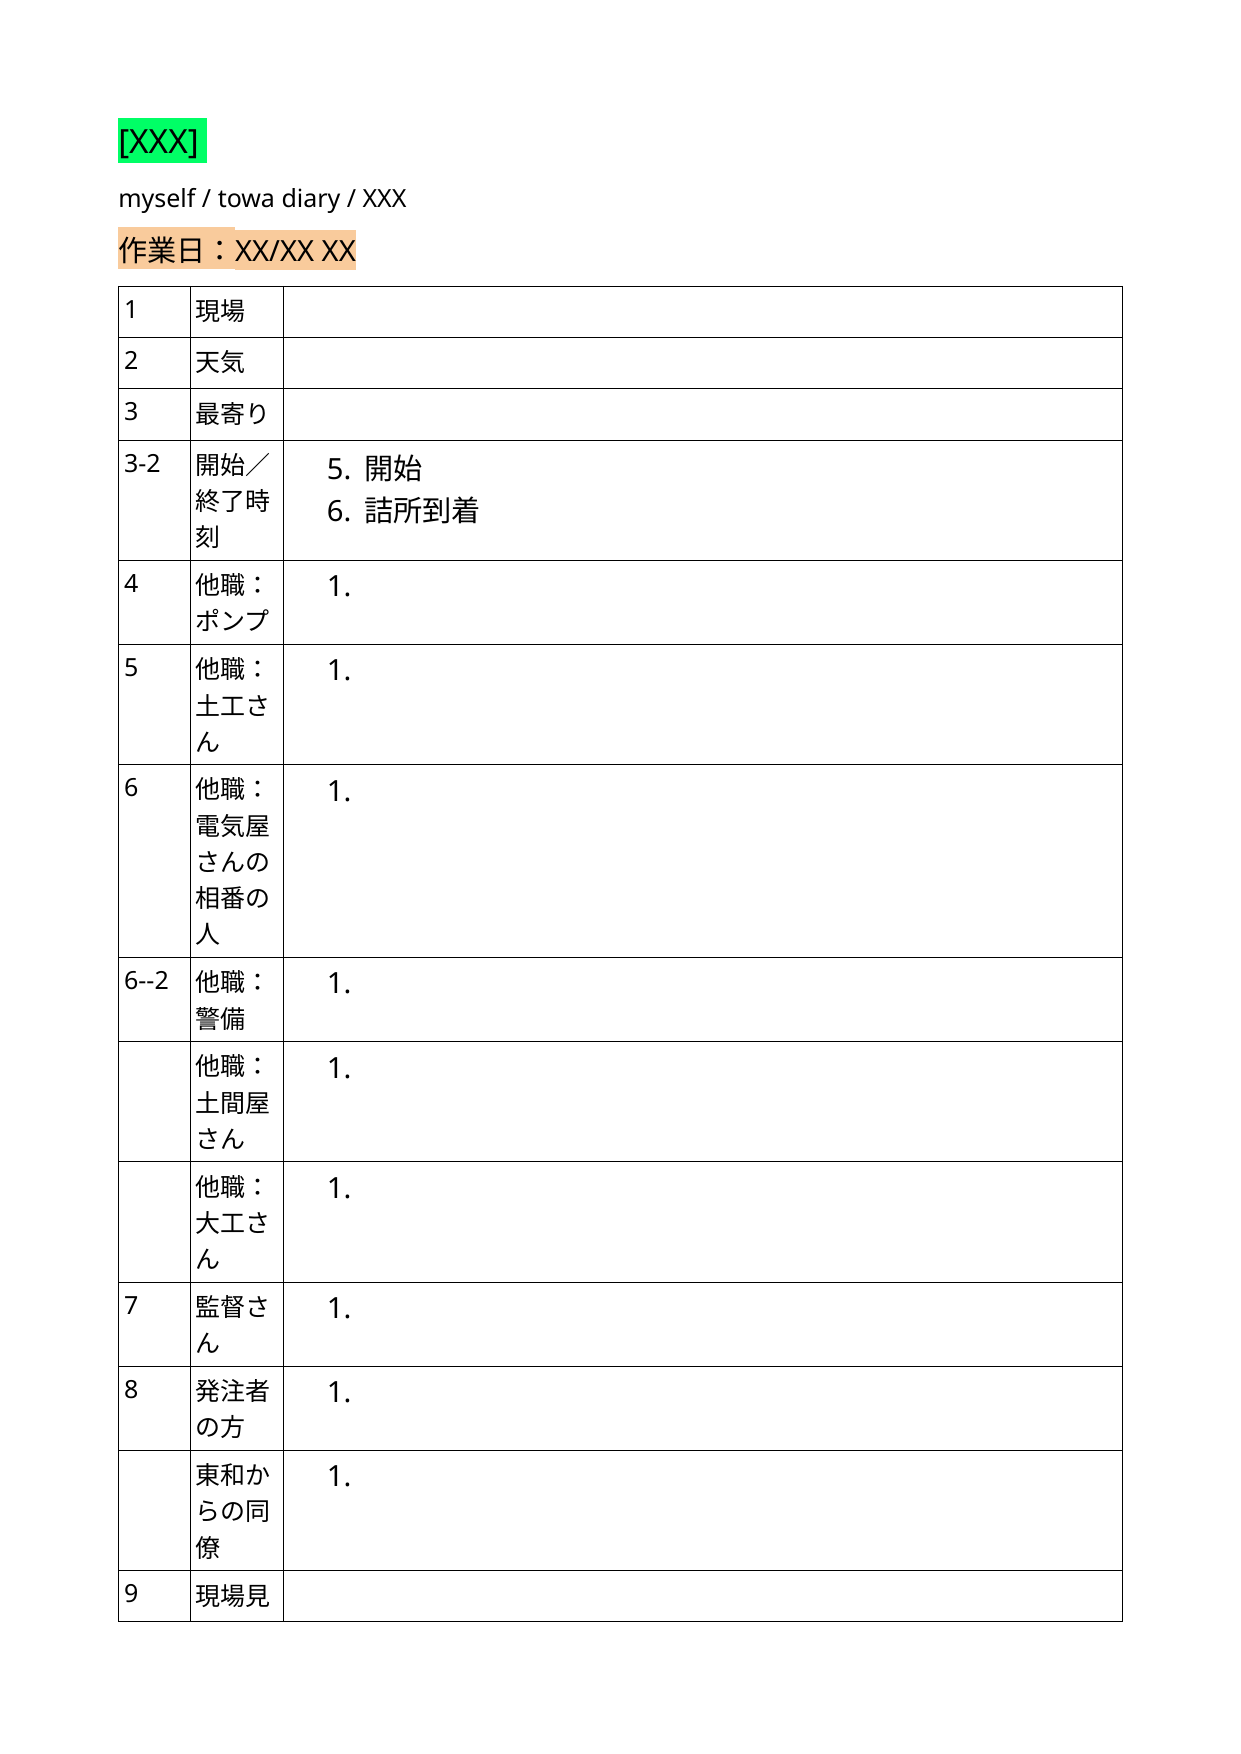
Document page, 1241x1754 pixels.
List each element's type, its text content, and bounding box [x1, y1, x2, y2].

table_cell 東和からの同僚 [191, 1451, 283, 1570]
table_cell 他職：土間屋さん [191, 1042, 283, 1161]
table_cell 3-2 [119, 441, 190, 560]
table_cell 3 [119, 389, 190, 439]
table_cell 現場見 [191, 1571, 283, 1621]
table_cell [284, 1042, 1122, 1161]
table_cell 他職：電気屋さんの相番の人 [191, 765, 283, 957]
table_cell [284, 645, 1122, 764]
table_cell [284, 1162, 1122, 1282]
table_cell [284, 389, 1122, 439]
table_cell [284, 765, 1122, 957]
table_cell 8 [119, 1367, 190, 1450]
table_cell 開始 詰所到着 [284, 441, 1122, 560]
table_cell [284, 1571, 1122, 1621]
table_cell [119, 1162, 190, 1282]
text [XXX] [118, 118, 1122, 163]
table_cell 2 [119, 338, 190, 388]
table_header [284, 287, 1122, 337]
table_cell [119, 1042, 190, 1161]
table_cell [119, 1451, 190, 1570]
table_header 1 [119, 287, 190, 337]
table_cell 発注者の方 [191, 1367, 283, 1450]
table_cell 他職：警備 [191, 958, 283, 1041]
table_cell [284, 1367, 1122, 1450]
table_cell 監督さん [191, 1283, 283, 1366]
table_cell 他職：土工さん [191, 645, 283, 764]
table_cell [284, 1283, 1122, 1366]
text myself / towa diary / XXX [118, 181, 1122, 215]
table_cell 最寄り [191, 389, 283, 439]
table_cell 7 [119, 1283, 190, 1366]
table_cell 6 [119, 765, 190, 957]
table_cell [284, 1451, 1122, 1570]
table_cell 6--2 [119, 958, 190, 1041]
table_cell 9 [119, 1571, 190, 1621]
table_cell [284, 561, 1122, 644]
table_cell 5 [119, 645, 190, 764]
table_cell 4 [119, 561, 190, 644]
table_header 現場 [191, 287, 283, 337]
text 作業日：XX/XX XX [118, 227, 1122, 270]
table_cell [284, 338, 1122, 388]
table_cell 他職：ポンプ [191, 561, 283, 644]
table_cell [284, 958, 1122, 1041]
table_cell 開始／終了時刻 [191, 441, 283, 560]
table_cell 天気 [191, 338, 283, 388]
table_cell 他職：大工さん [191, 1162, 283, 1282]
